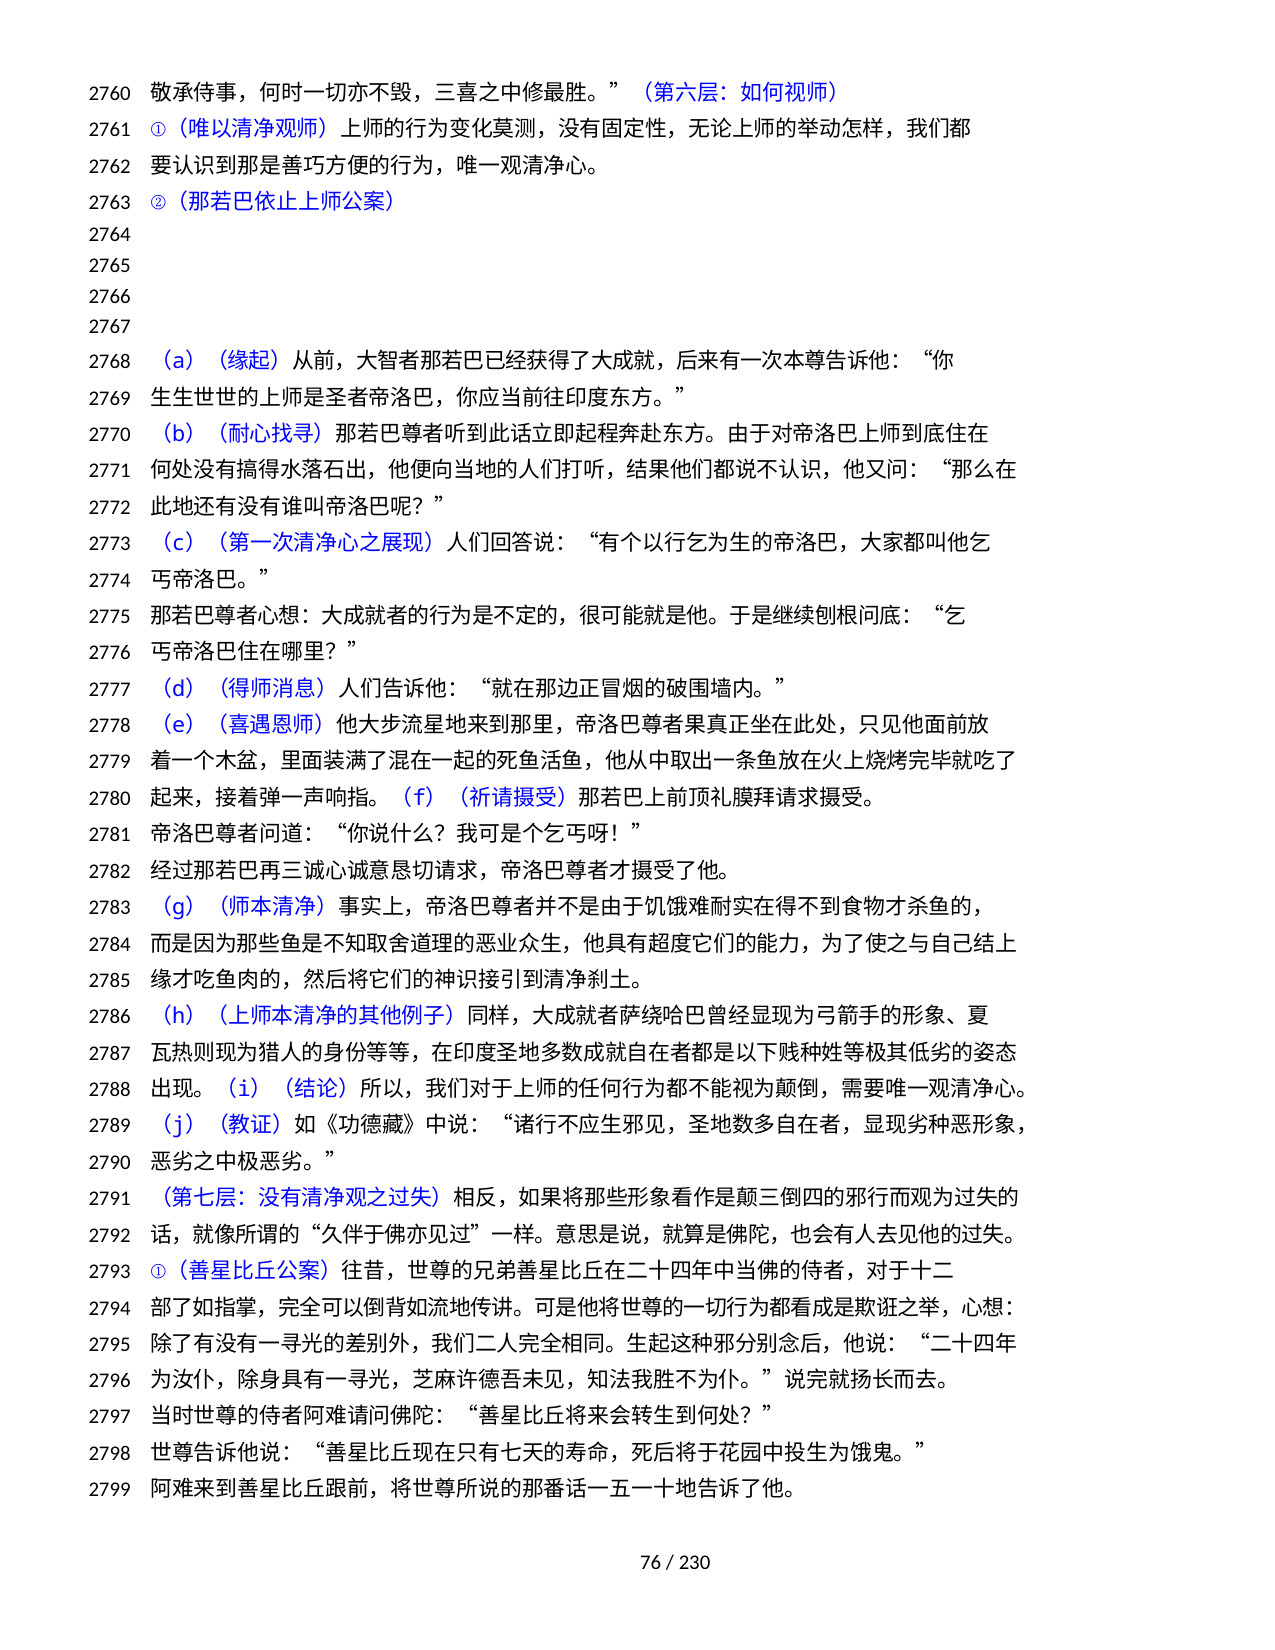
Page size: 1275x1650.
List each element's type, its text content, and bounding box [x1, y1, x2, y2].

text 丐帝洛巴住在哪里？” [150, 634, 1200, 666]
text 部了如指掌，完全可以倒背如流地传讲。可是他将世尊的一切行为都看成是欺诳之举，心想： [150, 1289, 1200, 1321]
text 出现。（i）（结论）所以，我们对于上师的任何行为都不能视为颠倒，需要唯一观清净心。 [150, 1071, 1200, 1103]
text （j）（教证）如《功德藏》中说：“诸行不应生邪见，圣地数多自在者，显现劣种恶形象， [150, 1107, 1200, 1139]
text 帝洛巴尊者问道：“你说什么？我可是个乞丐呀！” [150, 816, 1200, 848]
text 生生世世的上师是圣者帝洛巴，你应当前往印度东方。” [150, 379, 1200, 411]
text （e）（喜遇恩师）他大步流星地来到那里，帝洛巴尊者果真正坐在此处，只见他面前放 [150, 707, 1200, 739]
text 而是因为那些鱼是不知取舍道理的恶业众生，他具有超度它们的能力，为了使之与自己结上 [150, 926, 1200, 957]
text 世尊告诉他说：“善星比丘现在只有七天的寿命，死后将于花园中投生为饿鬼。” [150, 1435, 1200, 1467]
text 此地还有没有谁叫帝洛巴呢？” [150, 489, 1200, 520]
text （a）（缘起）从前，大智者那若巴已经获得了大成就，后来有一次本尊告诉他：“你 [150, 343, 1200, 375]
text （c）（第一次清净心之展现）人们回答说：“有个以行乞为生的帝洛巴，大家都叫他乞 [150, 525, 1200, 557]
text ①（善星比丘公案）往昔，世尊的兄弟善星比丘在二十四年中当佛的侍者，对于十二 [150, 1253, 1200, 1285]
text （h）（上师本清净的其他例子）同样，大成就者萨绕哈巴曾经显现为弓箭手的形象、夏 [150, 998, 1200, 1030]
text 何处没有搞得水落石出，他便向当地的人们打听，结果他们都说不认识，他又问：“那么在 [150, 452, 1200, 484]
text 瓦热则现为猎人的身份等等，在印度圣地多数成就自在者都是以下贱种姓等极其低劣的姿态 [150, 1035, 1200, 1066]
text 经过那若巴再三诚心诚意恳切请求，帝洛巴尊者才摄受了他。 [150, 853, 1200, 884]
text 当时世尊的侍者阿难请问佛陀：“善星比丘将来会转生到何处？” [150, 1398, 1200, 1430]
text （g）（师本清净）事实上，帝洛巴尊者并不是由于饥饿难耐实在得不到食物才杀鱼的， [150, 889, 1200, 921]
text 为汝仆，除身具有一寻光，芝麻许德吾未见，知法我胜不为仆。”说完就扬长而去。 [150, 1362, 1200, 1394]
text （第七层：没有清净观之过失）相反，如果将那些形象看作是颠三倒四的邪行而观为过失的 [150, 1180, 1200, 1212]
text 阿难来到善星比丘跟前，将世尊所说的那番话一五一十地告诉了他。 [150, 1471, 1200, 1503]
text 除了有没有一寻光的差别外，我们二人完全相同。生起这种邪分别念后，他说：“二十四年 [150, 1326, 1200, 1357]
text 着一个木盆，里面装满了混在一起的死鱼活鱼，他从中取出一条鱼放在火上烧烤完毕就吃了 [150, 743, 1200, 775]
text 丐帝洛巴。” [150, 562, 1200, 593]
text ②（那若巴依止上师公案） [150, 184, 1200, 216]
text 起来，接着弹一声响指。（f）（祈请摄受）那若巴上前顶礼膜拜请求摄受。 [150, 780, 1200, 812]
text （d）（得师消息）人们告诉他：“就在那边正冒烟的破围墙内。” [150, 671, 1200, 702]
text 那若巴尊者心想：大成就者的行为是不定的，很可能就是他。于是继续刨根问底：“乞 [150, 598, 1200, 629]
text 话，就像所谓的“久伴于佛亦见过”一样。意思是说，就算是佛陀，也会有人去见他的过失。 [150, 1217, 1200, 1248]
text ①（唯以清净观师）上师的行为变化莫测，没有固定性，无论上师的举动怎样，我们都 [150, 111, 1200, 143]
text 缘才吃鱼肉的，然后将它们的神识接引到清净刹土。 [150, 962, 1200, 993]
text （b）（耐心找寻）那若巴尊者听到此话立即起程奔赴东方。由于对帝洛巴上师到底住在 [150, 416, 1200, 448]
text 敬承侍事，何时一切亦不毁，三喜之中修最胜。”（第六层：如何视师） [150, 75, 1028, 107]
text 要认识到那是善巧方便的行为，唯一观清净心。 [150, 148, 1200, 179]
text 恶劣之中极恶劣。” [150, 1144, 1200, 1176]
